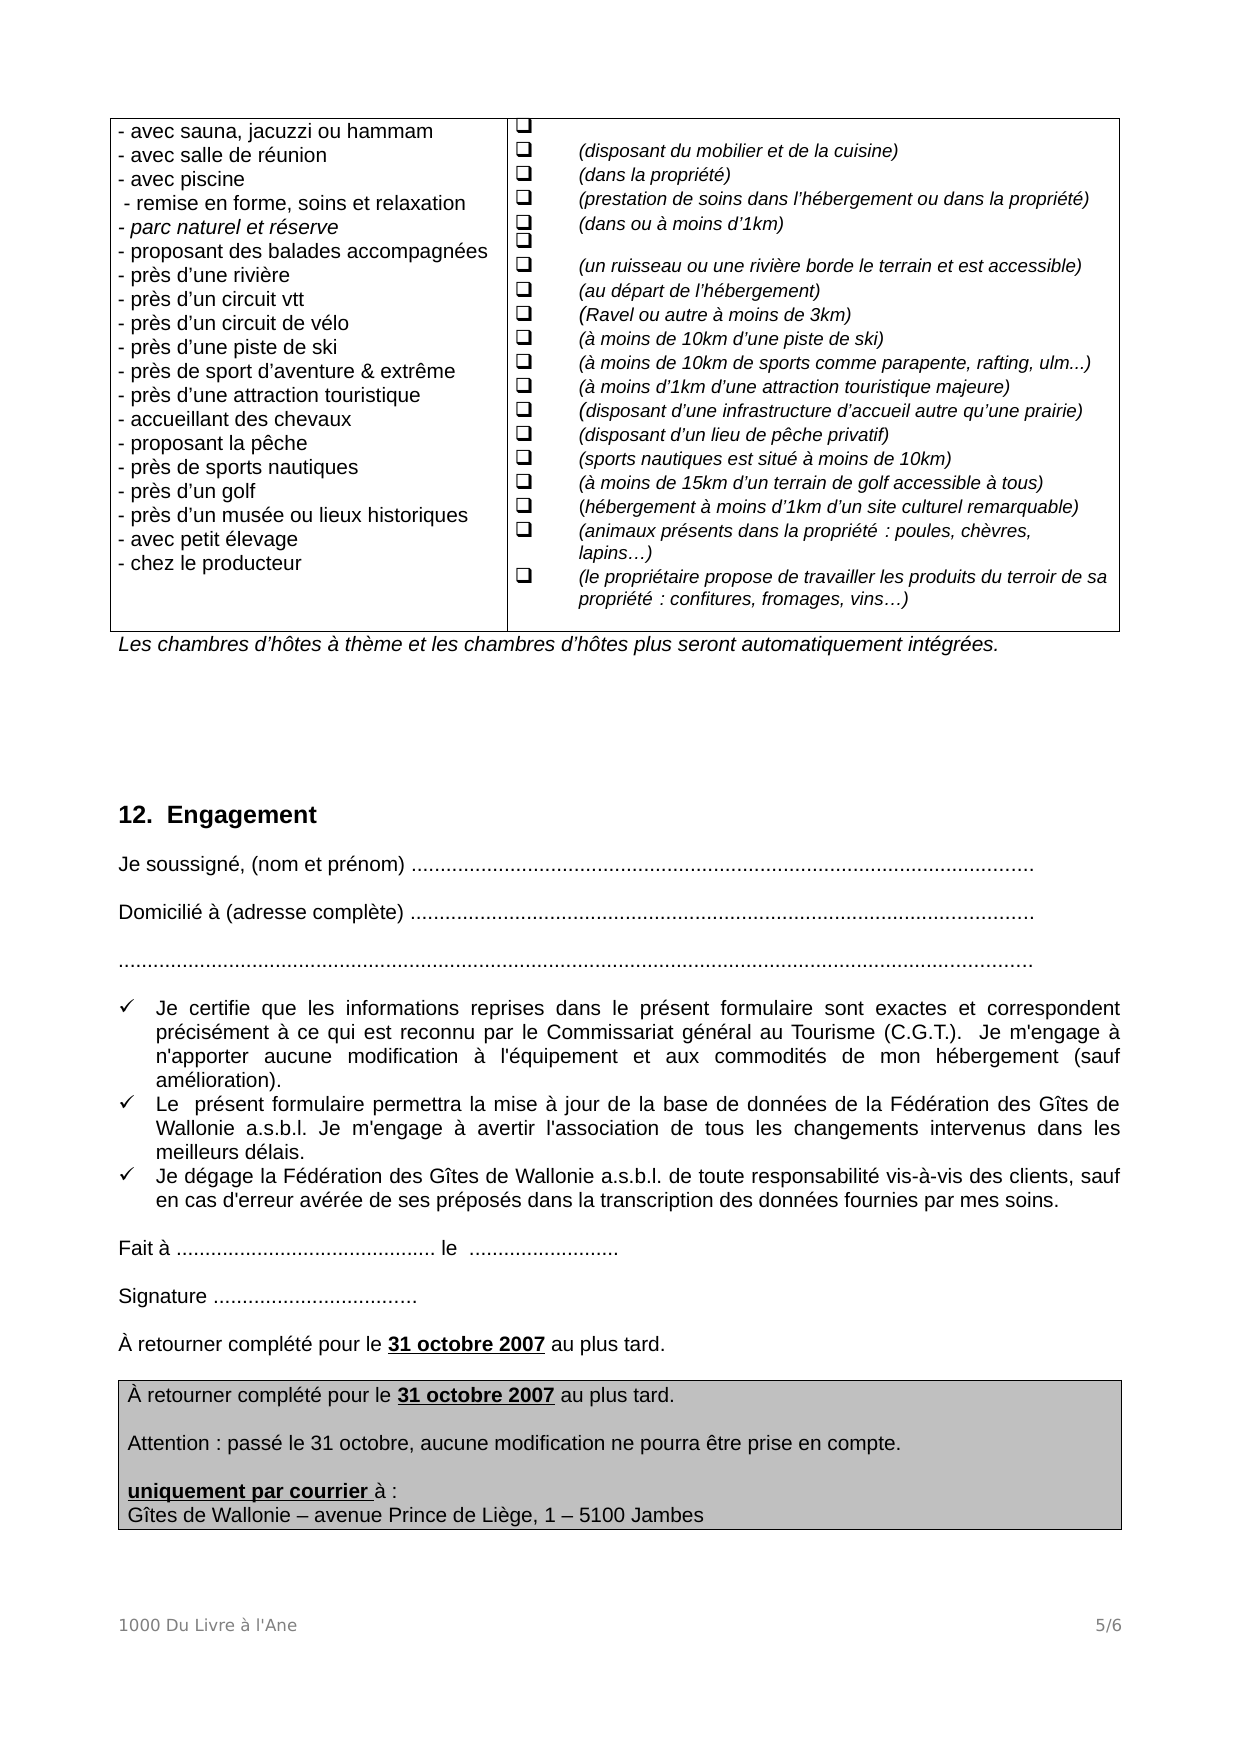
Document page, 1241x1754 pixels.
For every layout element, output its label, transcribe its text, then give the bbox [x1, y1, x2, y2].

text Domicilié à (adresse complète) [118, 900, 1122, 924]
text À retourner complété pour le 31 octobre 2007 au plus tard. [118, 1332, 1122, 1356]
text Je soussigné, (nom et prénom) [118, 852, 1122, 876]
text Signature [118, 1284, 1122, 1308]
text uniquement par courrier à : [119, 1476, 1121, 1499]
table_header   (disposant du mobilier et de la cuisine)  (dans la propriété)  (prestation de soins dans l’hébergement ou dans la propriété)  (dans ou à moins d’1km)   (un ruisseau ou une rivière borde le terrain et est accessible)  (au départ de l’hébergement)  (Ravel ou autre à moins de 3km)  (à moins de 10km d’une piste de ski)  (à moins de 10km de sports comme parapente, rafting, ulm...)  (à moins d’1km d’une attraction touristique majeure)  (disposant d’une infrastructure d’accueil autre qu’une prairie)  (disposant d’un lieu de pêche privatif)  (sports nautiques est situé à moins de 10km)  (à moins de 15km d’un terrain de golf accessible à tous)  (hébergement à moins d’1km d’un site culturel remarquable)  (animaux présents dans la propriété : poules, chèvres, lapins…)  (le propriétaire propose de travailler les produits du terroir de sa propriété : confitures, fromages, vins…) [508, 119, 1119, 631]
text  Je certifie que les informations reprises dans le présent formulaire sont exactes et correspondent précisément à ce qui est reconnu par le Commissariat général au Tourisme (C.G.T.). Je m'engage à n'apporter aucune modification à l'équipement et aux commodités de mon hébergement (sauf amélioration). [118, 996, 1122, 1092]
table_header - avec sauna, jacuzzi ou hammam - avec salle de réunion - avec piscine - remise en forme, soins et relaxation - parc naturel et réserve - proposant des balades accompagnées - près d’une rivière - près d’un circuit vtt - près d’un circuit de vélo - près d’une piste de ski - près de sport d’aventure & extrême - près d’une attraction touristique - accueillant des chevaux - proposant la pêche - près de sports nautiques - près d’un golf - près d’un musée ou lieux historiques - avec petit élevage - chez le producteur [111, 119, 507, 631]
text Attention : passé le 31 octobre, aucune modification ne pourra être prise en compte. [119, 1428, 1121, 1452]
text  Je dégage la Fédération des Gîtes de Wallonie a.s.b.l. de toute responsabilité vis-à-vis des clients, sauf en cas d'erreur avérée de ses préposés dans la transcription des données fournies par mes soins. [118, 1164, 1122, 1212]
text Les chambres d’hôtes à thème et les chambres d’hôtes plus seront automatiquement intégrées. [118, 632, 1122, 656]
text Gîtes de Wallonie – avenue Prince de Liège, 1 – 5100 Jambes [119, 1499, 1121, 1529]
text Fait à ............................................. le .......................... [118, 1236, 1122, 1260]
text À retourner complété pour le 31 octobre 2007 au plus tard. [119, 1381, 1121, 1404]
text 12. Engagement [118, 799, 1122, 828]
text  Le présent formulaire permettra la mise à jour de la base de données de la Fédération des Gîtes de Wallonie a.s.b.l. Je m'engage à avertir l'association de tous les changements intervenus dans les meilleurs délais. [118, 1092, 1122, 1164]
